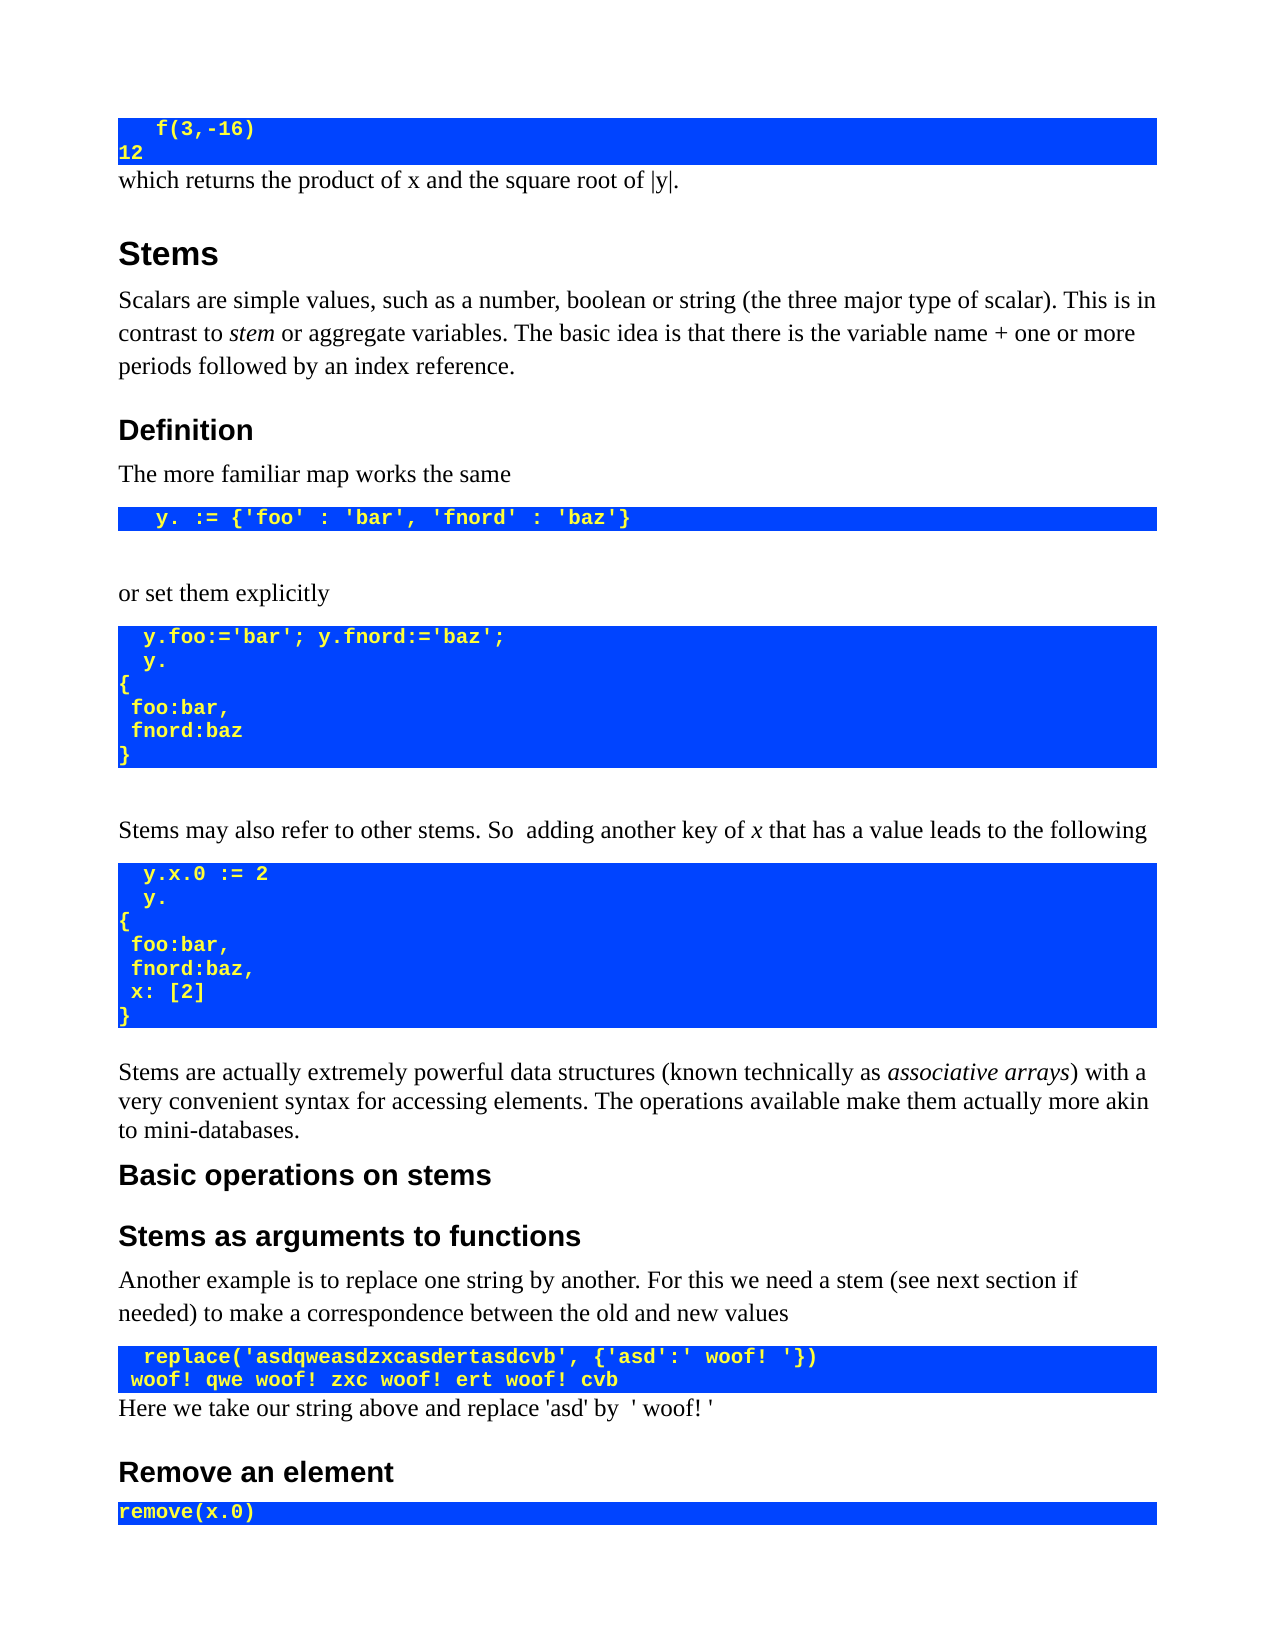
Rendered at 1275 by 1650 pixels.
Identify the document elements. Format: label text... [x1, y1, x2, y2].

text y. := {'foo' : 'bar', 'fnord' : 'baz'} [118, 507, 1157, 531]
text woof! qwe woof! zxc woof! ert woof! cvb [118, 1369, 1157, 1393]
text x: [2] [118, 981, 1157, 1005]
text y. [118, 649, 1157, 673]
subtitle Definition [118, 413, 1157, 447]
subtitle Stems as arguments to functions [118, 1219, 1157, 1253]
text which returns the product of x and the square root of |y|. [118, 165, 1157, 194]
text { [118, 673, 1157, 697]
text Scalars are simple values, such as a number, boolean or string (the three major type of scalar). This is in contrast to stem or aggregate variables. The basic idea is that there is the variable name + one or more periods followed by an index reference. [118, 285, 1157, 380]
text y. [118, 887, 1157, 910]
text fnord:baz [118, 721, 1157, 744]
text The more familiar map works the same [118, 459, 1157, 488]
text f(3,-16) [118, 118, 1157, 142]
text 12 [118, 142, 1157, 165]
text y.foo:='bar'; y.fnord:='baz'; [118, 626, 1157, 649]
text { [118, 910, 1157, 934]
text remove(x.0) [118, 1502, 1157, 1525]
text Here we take our string above and replace 'asd' by ' woof! ' [118, 1393, 1157, 1422]
text or set them explicitly [118, 578, 1157, 607]
subtitle Basic operations on stems [118, 1158, 1157, 1192]
text } [118, 1005, 1157, 1028]
subtitle Stems [118, 234, 1157, 272]
subtitle Remove an element [118, 1455, 1157, 1489]
text Stems may also refer to other stems. So adding another key of x that has a value leads to the following [118, 815, 1157, 844]
text Another example is to replace one string by another. For this we need a stem (see next section if needed) to make a correspondence between the old and new values [118, 1265, 1157, 1327]
text } [118, 744, 1157, 768]
text foo:bar, [118, 697, 1157, 721]
text fnord:baz, [118, 958, 1157, 981]
text foo:bar, [118, 934, 1157, 958]
text replace('asdqweasdzxcasdertasdcvb', {'asd':' woof! '}) [118, 1346, 1157, 1369]
text y.x.0 := 2 [118, 863, 1157, 887]
text Stems are actually extremely powerful data structures (known technically as associative arrays) with a very convenient syntax for accessing elements. The operations available make them actually more akin to mini-databases. [118, 1057, 1157, 1143]
